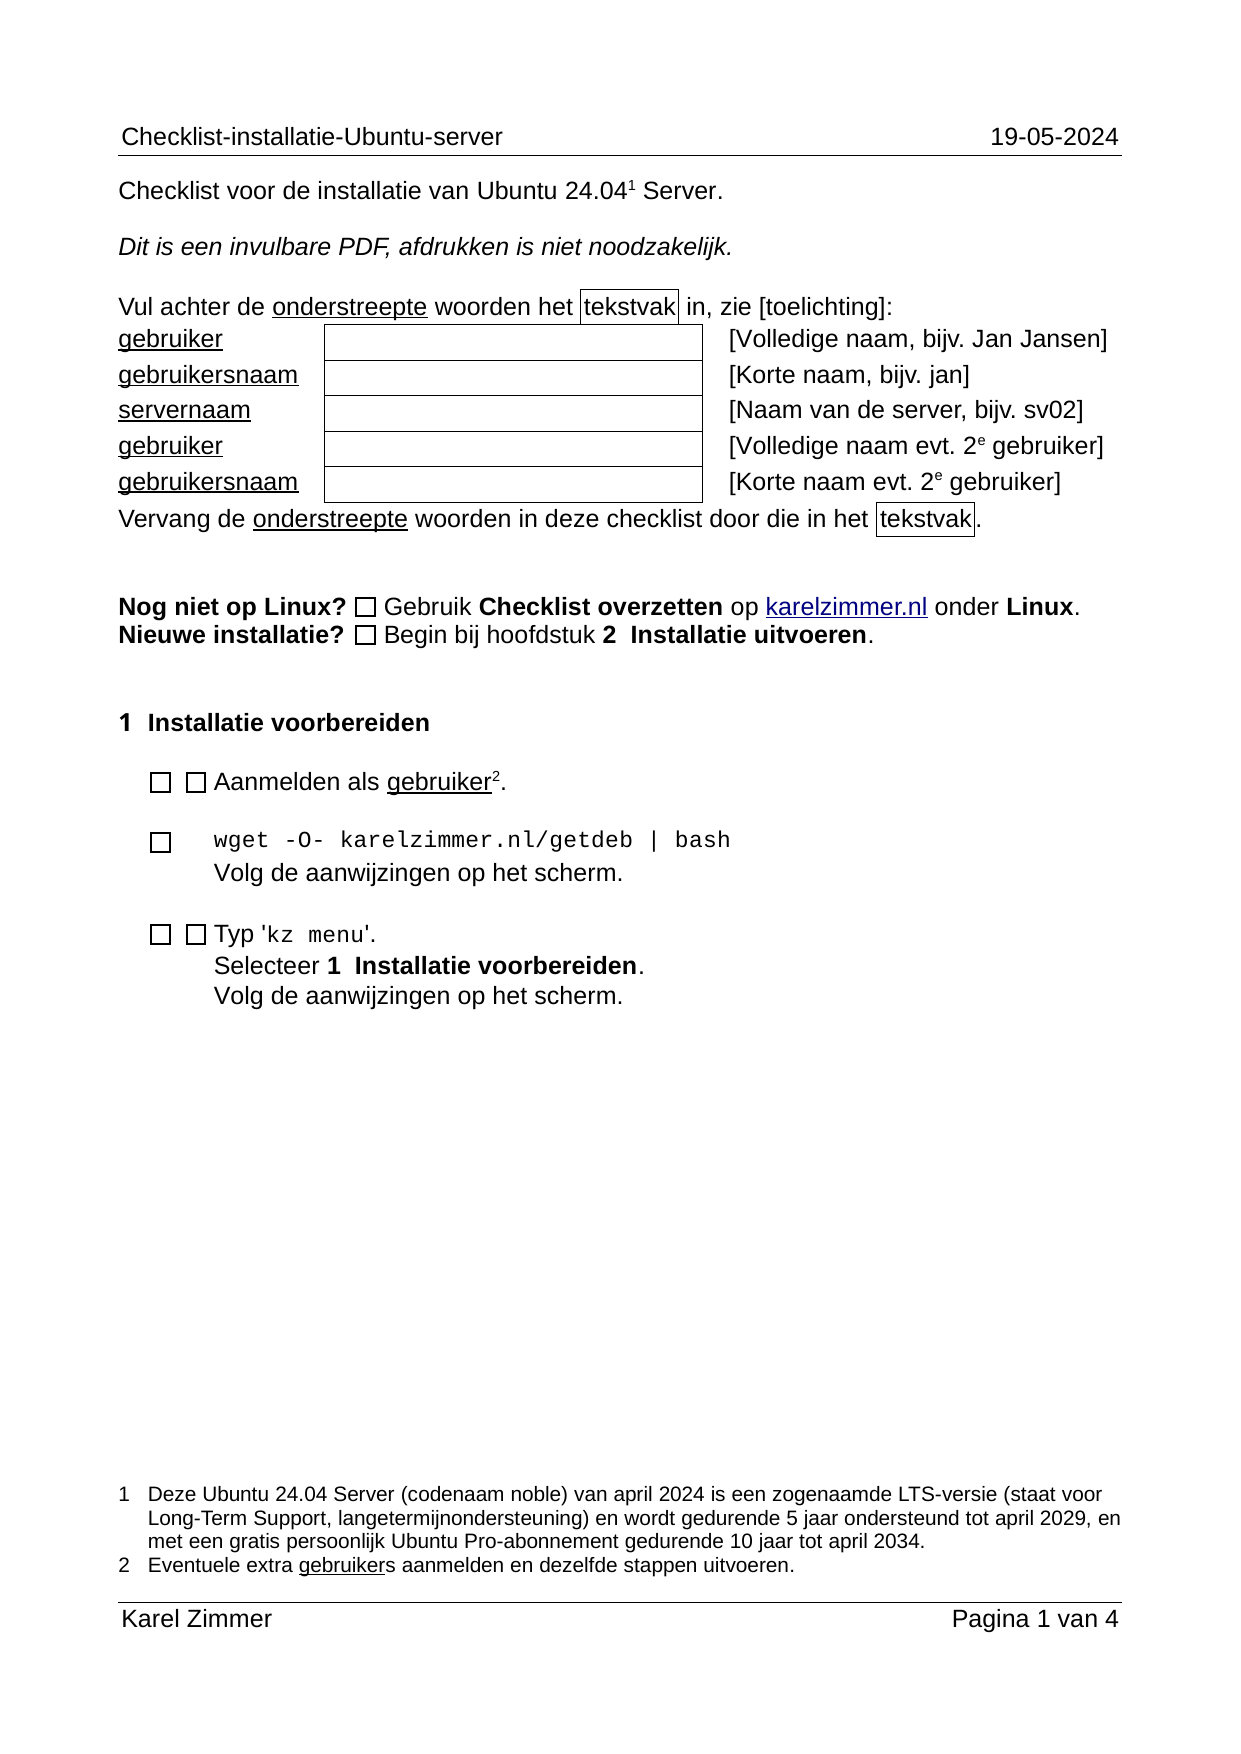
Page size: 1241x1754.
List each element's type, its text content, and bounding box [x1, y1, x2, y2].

text GEBRUIKERSNaaM [118, 466, 324, 502]
table_cell [142, 888, 177, 919]
table_cell [142, 798, 177, 828]
table_cell [177, 951, 213, 981]
table_cell [118, 951, 142, 981]
table_cell Selecteer 1 Installatie voorbereiden. [213, 951, 1122, 981]
text Vul achter de ONDERSTREEPTE woorden het [118, 289, 580, 324]
table_header [142, 767, 177, 797]
table_cell Volg de aanwijzingen op het scherm. [213, 858, 1122, 888]
text in, zie [toelichting]: [679, 289, 1122, 324]
text tekstvak [581, 290, 678, 324]
table_cell [142, 919, 177, 951]
table_cell [177, 919, 213, 951]
text [Korte naam evt. 2e gebruiker] [703, 466, 1122, 502]
text gebruikersnaam [118, 360, 324, 395]
table_cell [118, 888, 142, 919]
table_cell Volg de aanwijzingen op het scherm. [213, 981, 1122, 1011]
text [Volledige naam evt. 2e gebruiker] [703, 431, 1122, 466]
text Checklist voor de installatie van Ubuntu 24.04 Server. [118, 177, 1122, 205]
list Installatie voorbereiden [118, 705, 1122, 739]
text GEBRUIKER [118, 431, 324, 466]
text [Naam van de server, bijv. sv02] [703, 395, 1122, 431]
table_cell [118, 858, 142, 888]
table_cell [177, 888, 213, 919]
text Nieuwe installatie? Begin bij hoofdstuk 2 Installatie uitvoeren. [118, 621, 1122, 649]
table_header Aanmelden als gebruiker. [213, 767, 1122, 797]
table_header [177, 767, 213, 797]
text [Volledige naam, bijv. Jan Jansen] [703, 324, 1122, 360]
table_cell [142, 858, 177, 888]
table_cell [118, 981, 142, 1011]
table_cell [177, 798, 213, 828]
table_cell [142, 828, 177, 858]
table_cell [118, 798, 142, 828]
table_cell [142, 981, 177, 1011]
text GEBRUIKER [118, 324, 324, 360]
text Dit is een invulbare PDF, afdrukken is niet noodzakelijk. [118, 233, 1122, 261]
table_cell wget -O- karelzimmer.nl/getdeb | bash [213, 828, 1122, 858]
text [Korte naam, bijv. jan] [703, 360, 1122, 395]
text Vervang de ONDERSTREEPTE woorden in deze checklist door die in het [118, 502, 876, 537]
table_cell [142, 951, 177, 981]
table_cell [118, 828, 142, 858]
table_cell [177, 858, 213, 888]
text Nog niet op Linux? Gebruik Checklist overzetten op karelzimmer.nl onder Linux. [118, 593, 1122, 621]
table_cell [213, 798, 1122, 828]
text serverNAAM [118, 395, 324, 431]
table_cell [213, 888, 1122, 919]
table_cell [177, 828, 213, 858]
text . [975, 502, 1122, 537]
table_cell [118, 919, 142, 951]
table_cell Typ 'kz menu'. [213, 919, 1122, 951]
text tekstvak [877, 503, 974, 536]
table_header [118, 767, 142, 797]
text Deze Ubuntu 24.04 Server (codenaam noble) van april 2024 is een zogenaamde LTS-versie (staat voor Long-Term Support, langetermijnondersteuning) en wordt gedurende 5 jaar ondersteund tot april 2029, en met een gratis persoonlijk Ubuntu Pro-abonnement gedurende 10 jaar tot april 2034. [118, 1483, 1122, 1553]
table_cell [177, 981, 213, 1011]
